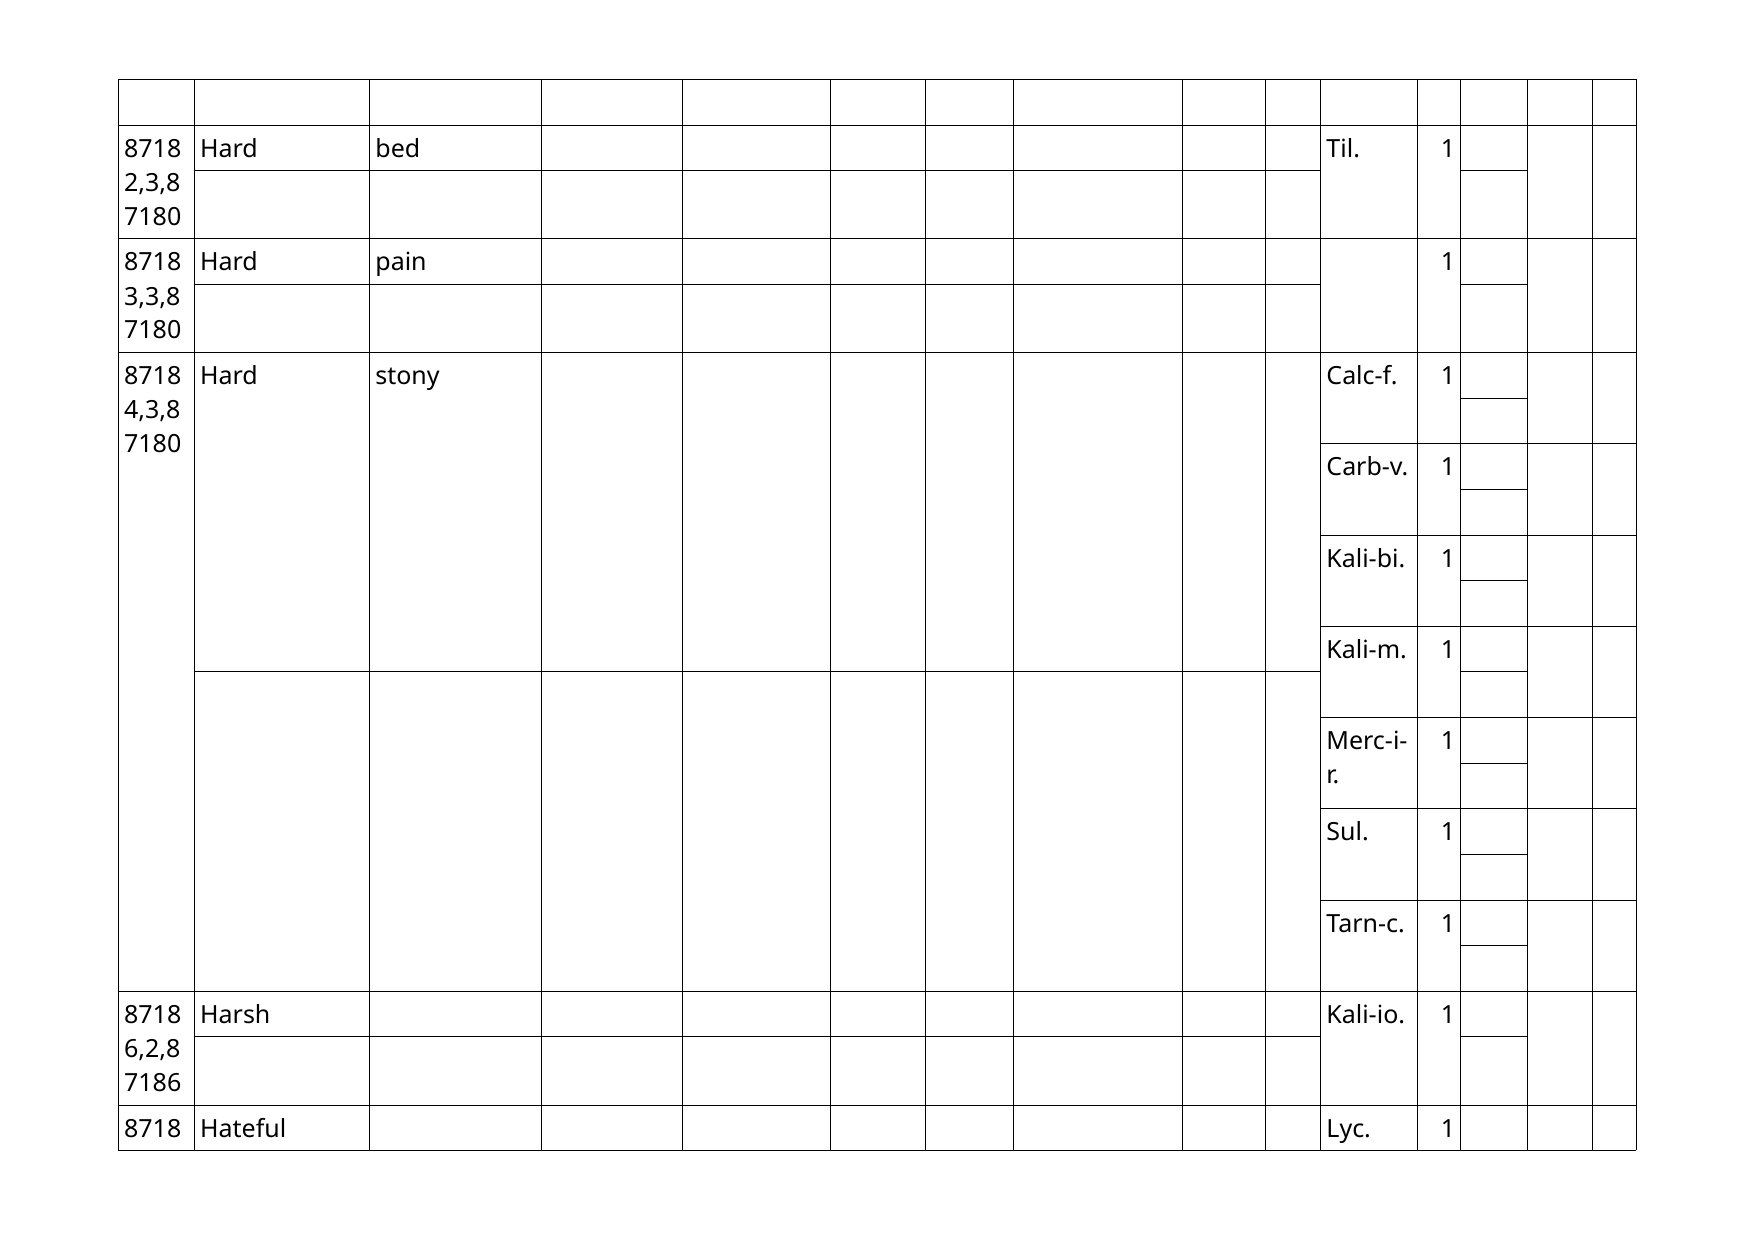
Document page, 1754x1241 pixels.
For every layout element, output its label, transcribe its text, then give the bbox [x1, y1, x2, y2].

table_cell [683, 992, 830, 1036]
table_cell 1 [1418, 627, 1460, 717]
table_cell [1528, 239, 1592, 352]
table_cell [195, 285, 369, 352]
table_cell Kali-bi. [1321, 536, 1417, 626]
table_cell [370, 992, 541, 1036]
table_cell [831, 239, 925, 284]
table_cell [831, 171, 925, 238]
table_cell [1528, 809, 1592, 899]
table_cell [926, 171, 1013, 238]
table_cell Hard [195, 353, 369, 671]
table_cell [683, 126, 830, 170]
table_cell 1 [1418, 239, 1460, 352]
table_cell Hard [195, 239, 369, 284]
table_cell 1 [1418, 992, 1460, 1104]
table_cell [1528, 80, 1592, 124]
table_cell [683, 80, 830, 124]
table_cell [370, 285, 541, 352]
table_cell [1183, 992, 1265, 1036]
table_cell [195, 672, 369, 991]
table_cell [1014, 672, 1182, 991]
table_cell [683, 1106, 830, 1150]
table_cell [1528, 1106, 1592, 1150]
table_cell [195, 80, 369, 124]
table_cell [1461, 672, 1527, 717]
table_cell Kali-io. [1321, 992, 1417, 1104]
table_cell [1461, 171, 1527, 238]
table_cell [542, 126, 682, 170]
table_cell Carb-v. [1321, 444, 1417, 534]
table_cell 87186,2,87186 [119, 992, 194, 1104]
table_cell [831, 80, 925, 124]
table_cell [1014, 1037, 1182, 1104]
table_cell [542, 239, 682, 284]
table_cell [1183, 239, 1265, 284]
table_cell [926, 285, 1013, 352]
table_cell [1418, 80, 1460, 124]
table_cell [831, 1037, 925, 1104]
table_cell [1014, 992, 1182, 1036]
table_cell [683, 1037, 830, 1104]
table_cell [1461, 126, 1527, 170]
table_cell [542, 1037, 682, 1104]
table_cell [1593, 239, 1636, 352]
table_cell [926, 80, 1013, 124]
table_cell [1528, 627, 1592, 717]
table_cell [1593, 1106, 1636, 1150]
table_cell [1014, 80, 1182, 124]
table_cell [926, 672, 1013, 991]
table_cell [1266, 285, 1320, 352]
table_cell [683, 285, 830, 352]
table_cell [1593, 992, 1636, 1104]
table_cell Til. [1321, 126, 1417, 238]
table_cell pain [370, 239, 541, 284]
table_cell [1266, 171, 1320, 238]
table_cell [542, 1106, 682, 1150]
table_cell [1183, 126, 1265, 170]
table_cell [1461, 1037, 1527, 1104]
table_cell [370, 171, 541, 238]
table_cell Hard [195, 126, 369, 170]
table_cell Calc-f. [1321, 353, 1417, 443]
table_cell Tarn-c. [1321, 901, 1417, 991]
table_cell [370, 80, 541, 124]
table_cell [1461, 809, 1527, 854]
table_cell [542, 80, 682, 124]
table_cell [542, 353, 682, 671]
table_cell [1321, 80, 1417, 124]
table_cell 1 [1418, 353, 1460, 443]
table_cell [1593, 126, 1636, 238]
table_cell [1183, 1037, 1265, 1104]
table_cell [195, 171, 369, 238]
table_cell [370, 1106, 541, 1150]
table_cell [1461, 1106, 1527, 1150]
table_cell [683, 353, 830, 671]
table_cell [1461, 80, 1527, 124]
table_cell [1593, 627, 1636, 717]
table_cell [1461, 764, 1527, 808]
table_cell [831, 126, 925, 170]
table_cell [1266, 992, 1320, 1036]
table_cell [1461, 901, 1527, 945]
table_cell [1014, 171, 1182, 238]
table_cell stony [370, 353, 541, 671]
table_cell [1593, 444, 1636, 534]
table_cell 1 [1418, 718, 1460, 808]
table_cell Merc-i-r. [1321, 718, 1417, 808]
table_cell 1 [1418, 901, 1460, 991]
table_cell [926, 1106, 1013, 1150]
table_cell [1461, 399, 1527, 443]
table_cell [831, 672, 925, 991]
table_cell [1183, 672, 1265, 991]
table_cell [831, 1106, 925, 1150]
table_cell [1014, 239, 1182, 284]
table_cell [1014, 353, 1182, 671]
table_cell [1014, 1106, 1182, 1150]
table_cell 1 [1418, 809, 1460, 899]
table_cell [1461, 353, 1527, 398]
table_cell [1266, 239, 1320, 284]
table_cell [831, 992, 925, 1036]
table_cell [1461, 992, 1527, 1036]
table_cell [1528, 536, 1592, 626]
table_cell 1 [1418, 1106, 1460, 1150]
table_cell [926, 1037, 1013, 1104]
table_cell [683, 171, 830, 238]
table_cell [542, 171, 682, 238]
table_cell bed [370, 126, 541, 170]
table_cell [1461, 239, 1527, 284]
table_cell [119, 80, 194, 124]
table_cell [926, 239, 1013, 284]
table_cell [1183, 171, 1265, 238]
table_cell [926, 992, 1013, 1036]
table_cell [1461, 581, 1527, 626]
table_cell [542, 992, 682, 1036]
table_cell [1461, 490, 1527, 534]
table_cell 1 [1418, 126, 1460, 238]
table_cell [1593, 536, 1636, 626]
table_cell [1014, 126, 1182, 170]
table_cell [1266, 1037, 1320, 1104]
table_cell [1528, 901, 1592, 991]
table_cell [1593, 353, 1636, 443]
table_cell [195, 1037, 369, 1104]
table_cell [1266, 126, 1320, 170]
table_cell [926, 126, 1013, 170]
table_cell [831, 353, 925, 671]
table_cell [1461, 855, 1527, 899]
table_cell [1461, 946, 1527, 991]
table_cell Hateful [195, 1106, 369, 1150]
table_cell [683, 672, 830, 991]
table_cell [1593, 718, 1636, 808]
table_cell [1266, 353, 1320, 671]
table_cell [1593, 809, 1636, 899]
table_cell [1183, 1106, 1265, 1150]
table_cell 8718 [119, 1106, 194, 1150]
table_cell [1528, 353, 1592, 443]
table_cell [1266, 1106, 1320, 1150]
table_cell 87183,3,87180 [119, 239, 194, 352]
table_cell [1461, 536, 1527, 580]
table_cell [1183, 353, 1265, 671]
table_cell [1183, 285, 1265, 352]
table_cell Sul. [1321, 809, 1417, 899]
table_cell [1183, 80, 1265, 124]
table_cell Lyc. [1321, 1106, 1417, 1150]
table_cell Harsh [195, 992, 369, 1036]
table_cell [1321, 239, 1417, 352]
table_cell [542, 672, 682, 991]
table_cell 87182,3,87180 [119, 126, 194, 238]
table_cell [1528, 444, 1592, 534]
table_cell [1461, 285, 1527, 352]
table_cell [683, 239, 830, 284]
table_cell [370, 672, 541, 991]
table_cell [1266, 80, 1320, 124]
table_cell [1014, 285, 1182, 352]
table_cell [542, 285, 682, 352]
table_cell [831, 285, 925, 352]
table_cell 1 [1418, 444, 1460, 534]
table_cell 87184,3,87180 [119, 353, 194, 991]
table_cell [1461, 718, 1527, 763]
table_cell [1461, 444, 1527, 489]
table_cell [370, 1037, 541, 1104]
table_cell [1593, 80, 1636, 124]
table_cell [1461, 627, 1527, 671]
table_cell [1528, 992, 1592, 1104]
table_cell [1528, 718, 1592, 808]
table_cell [926, 353, 1013, 671]
table_cell [1593, 901, 1636, 991]
table_cell [1528, 126, 1592, 238]
table_cell 1 [1418, 536, 1460, 626]
table_cell [1266, 672, 1320, 991]
table_cell Kali-m. [1321, 627, 1417, 717]
